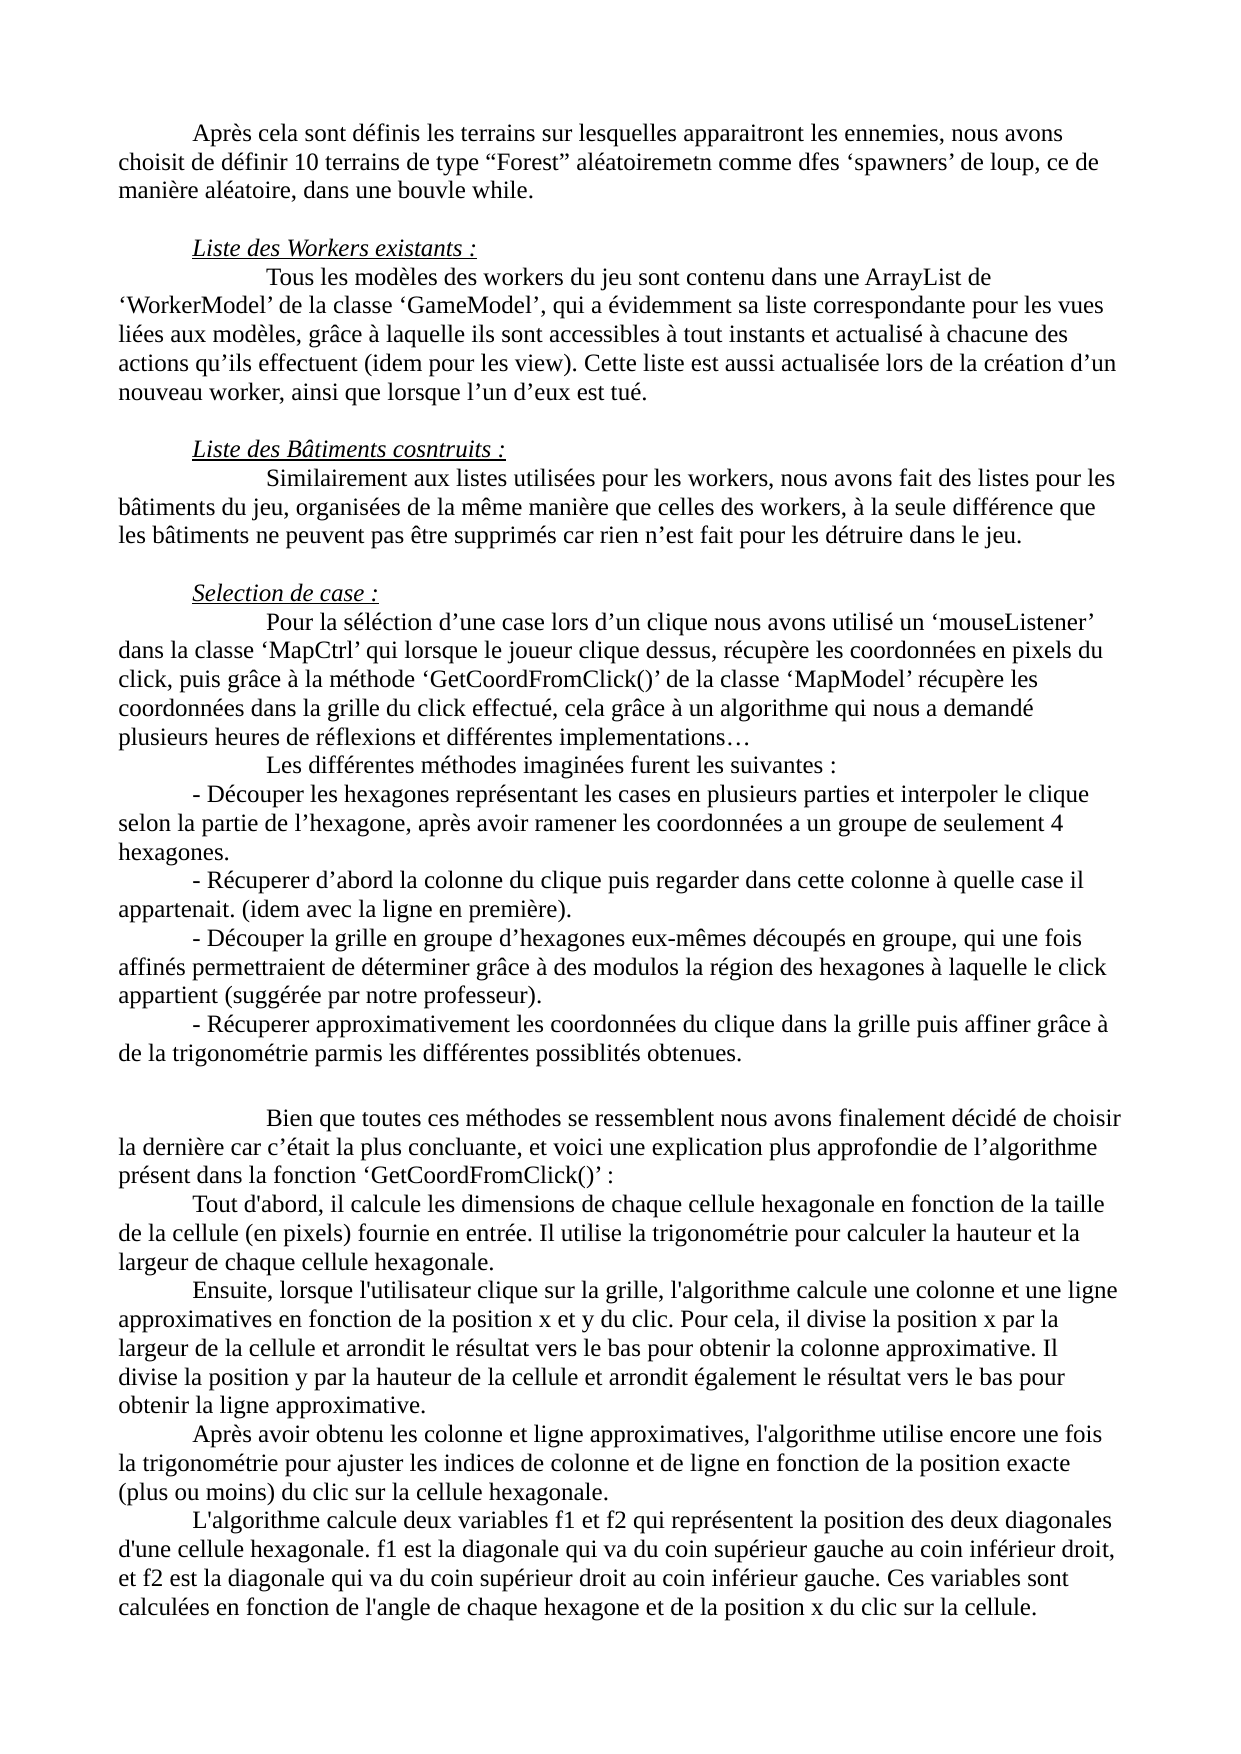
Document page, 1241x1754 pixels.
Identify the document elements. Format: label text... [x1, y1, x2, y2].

text Ensuite, lorsque l'utilisateur clique sur la grille, l'algorithme calcule une colonne et une ligne approximatives en fonction de la position x et y du clic. Pour cela, il divise la position x par la largeur de la cellule et arrondit le résultat vers le bas pour obtenir la colonne approximative. Il divise la position y par la hauteur de la cellule et arrondit également le résultat vers le bas pour obtenir la ligne approximative. [118, 1275, 1122, 1419]
text Pour la séléction d’une case lors d’un clique nous avons utilisé un ‘mouseListener’ dans la classe ‘MapCtrl’ qui lorsque le joueur clique dessus, récupère les coordonnées en pixels du click, puis grâce à la méthode ‘GetCoordFromClick()’ de la classe ‘MapModel’ récupère les coordonnées dans la grille du click effectué, cela grâce à un algorithme qui nous a demandé plusieurs heures de réflexions et différentes implementations… [118, 607, 1122, 751]
text L'algorithme calcule deux variables f1 et f2 qui représentent la position des deux diagonales d'une cellule hexagonale. f1 est la diagonale qui va du coin supérieur gauche au coin inférieur droit, et f2 est la diagonale qui va du coin supérieur droit au coin inférieur gauche. Ces variables sont calculées en fonction de l'angle de chaque hexagone et de la position x du clic sur la cellule. [118, 1505, 1122, 1620]
text Liste des Workers existants : [118, 233, 1122, 262]
text Bien que toutes ces méthodes se ressemblent nous avons finalement décidé de choisir la dernière car c’était la plus concluante, et voici une explication plus approfondie de l’algorithme présent dans la fonction ‘GetCoordFromClick()’ : [118, 1103, 1122, 1189]
text Tout d'abord, il calcule les dimensions de chaque cellule hexagonale en fonction de la taille de la cellule (en pixels) fournie en entrée. Il utilise la trigonométrie pour calculer la hauteur et la largeur de chaque cellule hexagonale. [118, 1189, 1122, 1275]
text Après avoir obtenu les colonne et ligne approximatives, l'algorithme utilise encore une fois la trigonométrie pour ajuster les indices de colonne et de ligne en fonction de la position exacte (plus ou moins) du clic sur la cellule hexagonale. [118, 1419, 1122, 1505]
text Selection de case : [118, 578, 1122, 607]
text Tous les modèles des workers du jeu sont contenu dans une ArrayList de ‘WorkerModel’ de la classe ‘GameModel’, qui a évidemment sa liste correspondante pour les vues liées aux modèles, grâce à laquelle ils sont accessibles à tout instants et actualisé à chacune des actions qu’ils effectuent (idem pour les view). Cette liste est aussi actualisée lors de la création d’un nouveau worker, ainsi que lorsque l’un d’eux est tué. [118, 262, 1122, 406]
text - Récuperer approximativement les coordonnées du clique dans la grille puis affiner grâce à de la trigonométrie parmis les différentes possiblités obtenues. [118, 1009, 1122, 1067]
text Les différentes méthodes imaginées furent les suivantes : [118, 751, 1122, 779]
text - Récuperer d’abord la colonne du clique puis regarder dans cette colonne à quelle case il appartenait. (idem avec la ligne en première). [118, 866, 1122, 923]
text Similairement aux listes utilisées pour les workers, nous avons fait des listes pour les bâtiments du jeu, organisées de la même manière que celles des workers, à la seule différence que les bâtiments ne peuvent pas être supprimés car rien n’est fait pour les détruire dans le jeu. [118, 463, 1122, 549]
text - Découper la grille en groupe d’hexagones eux-mêmes découpés en groupe, qui une fois affinés permettraient de déterminer grâce à des modulos la région des hexagones à laquelle le click appartient (suggérée par notre professeur). [118, 923, 1122, 1009]
text Liste des Bâtiments cosntruits : [118, 434, 1122, 463]
text Après cela sont définis les terrains sur lesquelles apparaitront les ennemies, nous avons choisit de définir 10 terrains de type “Forest” aléatoiremetn comme dfes ‘spawners’ de loup, ce de manière aléatoire, dans une bouvle while. [118, 118, 1122, 204]
text - Découper les hexagones représentant les cases en plusieurs parties et interpoler le clique selon la partie de l’hexagone, après avoir ramener les coordonnées a un groupe de seulement 4 hexagones. [118, 779, 1122, 866]
